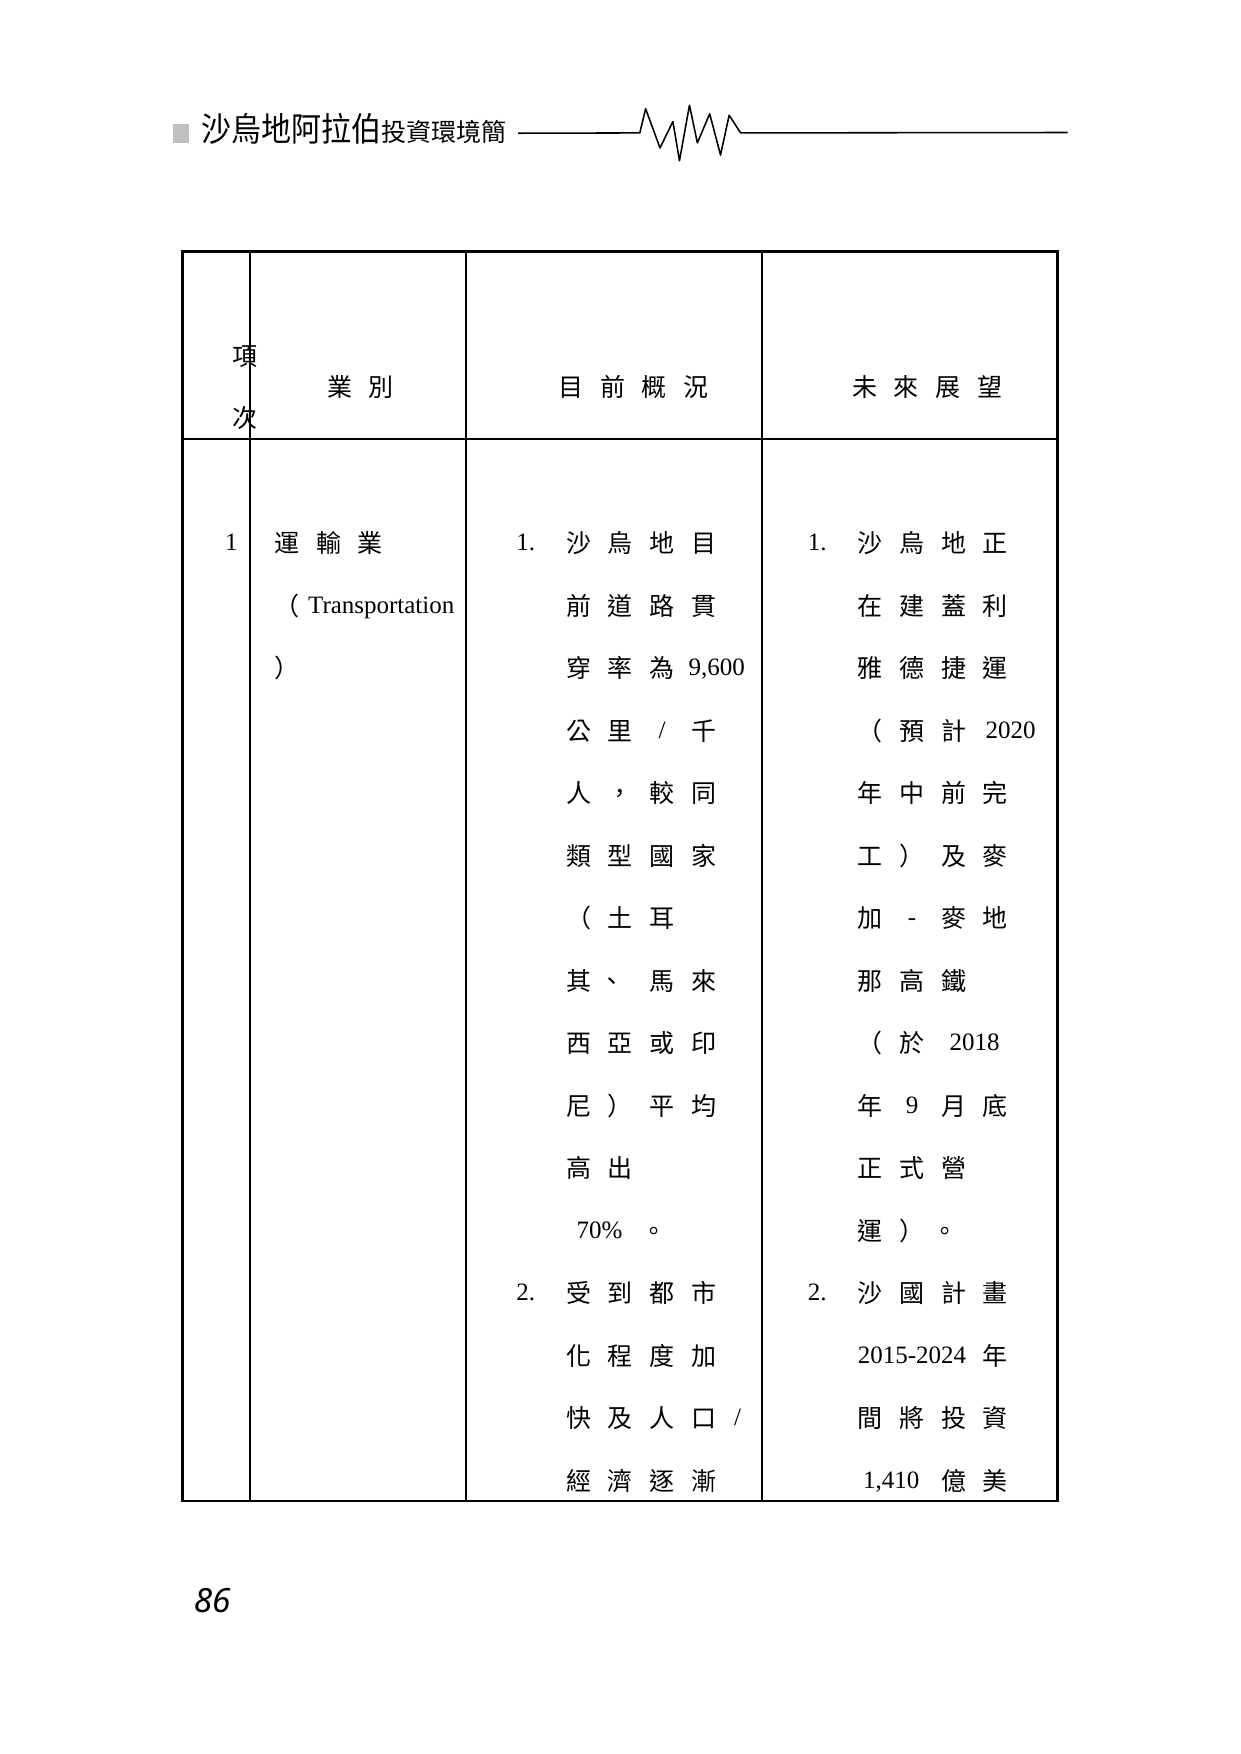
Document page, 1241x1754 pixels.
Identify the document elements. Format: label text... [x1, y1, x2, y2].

table_cell 運輸業（Transportation） [251, 440, 465, 1500]
table_header 業別 [251, 253, 465, 438]
table_header 目前概況 [467, 253, 761, 438]
table_cell 1 [184, 440, 249, 1500]
table_header 項次 [184, 253, 249, 438]
table_cell 沙烏地目前道路貫穿率為9,600公里/千人，較同類型國家（土耳其、馬來西亞或印尼）平均高出70%。 受到都市化程度加快及人口/經濟逐漸 [467, 440, 761, 1500]
table_cell 沙烏地正在建蓋利雅德捷運（預計2020年中前完工）及麥加-麥地那高鐵（於2018年9月底正式營運）。 沙國計畫2015-2024年間將投資1,410億美 [763, 440, 1056, 1500]
table_header 未來展望 [763, 253, 1056, 438]
